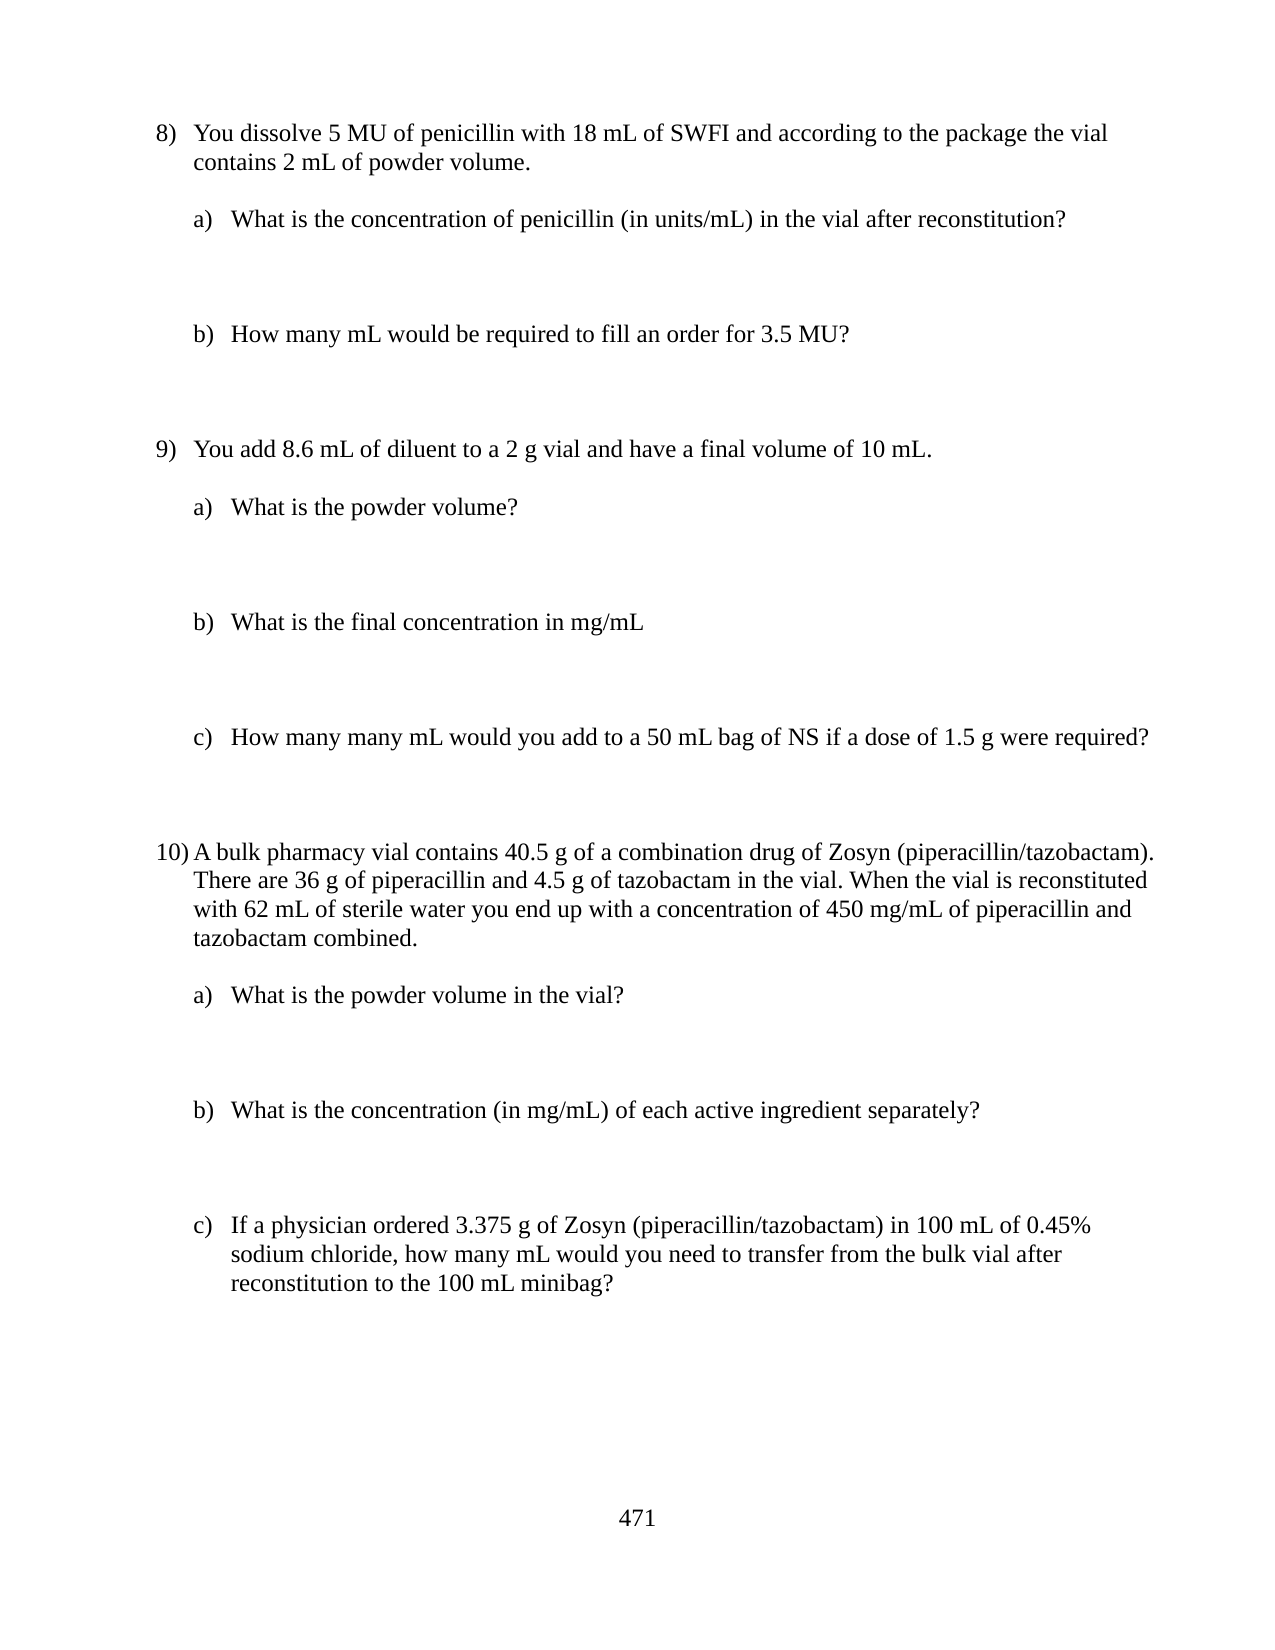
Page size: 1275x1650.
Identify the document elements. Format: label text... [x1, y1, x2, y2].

list If a physician ordered 3.375 g of Zosyn (piperacillin/tazobactam) in 100 mL of 0.45% sodium chloride, how many mL would you need to transfer from the bulk vial after reconstitution to the 100 mL minibag? [193, 1211, 1157, 1297]
list You dissolve 5 MU of penicillin with 18 mL of SWFI and according to the package the vial contains 2 mL of powder volume. [156, 118, 1157, 176]
list A bulk pharmacy vial contains 40.5 g of a combination drug of Zosyn (piperacillin/tazobactam). There are 36 g of piperacillin and 4.5 g of tazobactam in the vial. When the vial is reconstituted with 62 mL of sterile water you end up with a concentration of 450 mg/mL of piperacillin and tazobactam combined. [156, 837, 1157, 952]
list You add 8.6 mL of diluent to a 2 g vial and have a final volume of 10 mL. [156, 434, 1157, 463]
list How many many mL would you add to a 50 mL bag of NS if a dose of 1.5 g were required? [193, 722, 1157, 751]
list What is the powder volume? [193, 492, 1157, 521]
list What is the final concentration in mg/mL [193, 607, 1157, 636]
list What is the concentration of penicillin (in units/mL) in the vial after reconstitution? [193, 204, 1157, 233]
list How many mL would be required to fill an order for 3.5 MU? [193, 319, 1157, 348]
list What is the powder volume in the vial? [193, 981, 1157, 1009]
list What is the concentration (in mg/mL) of each active ingredient separately? [193, 1096, 1157, 1124]
